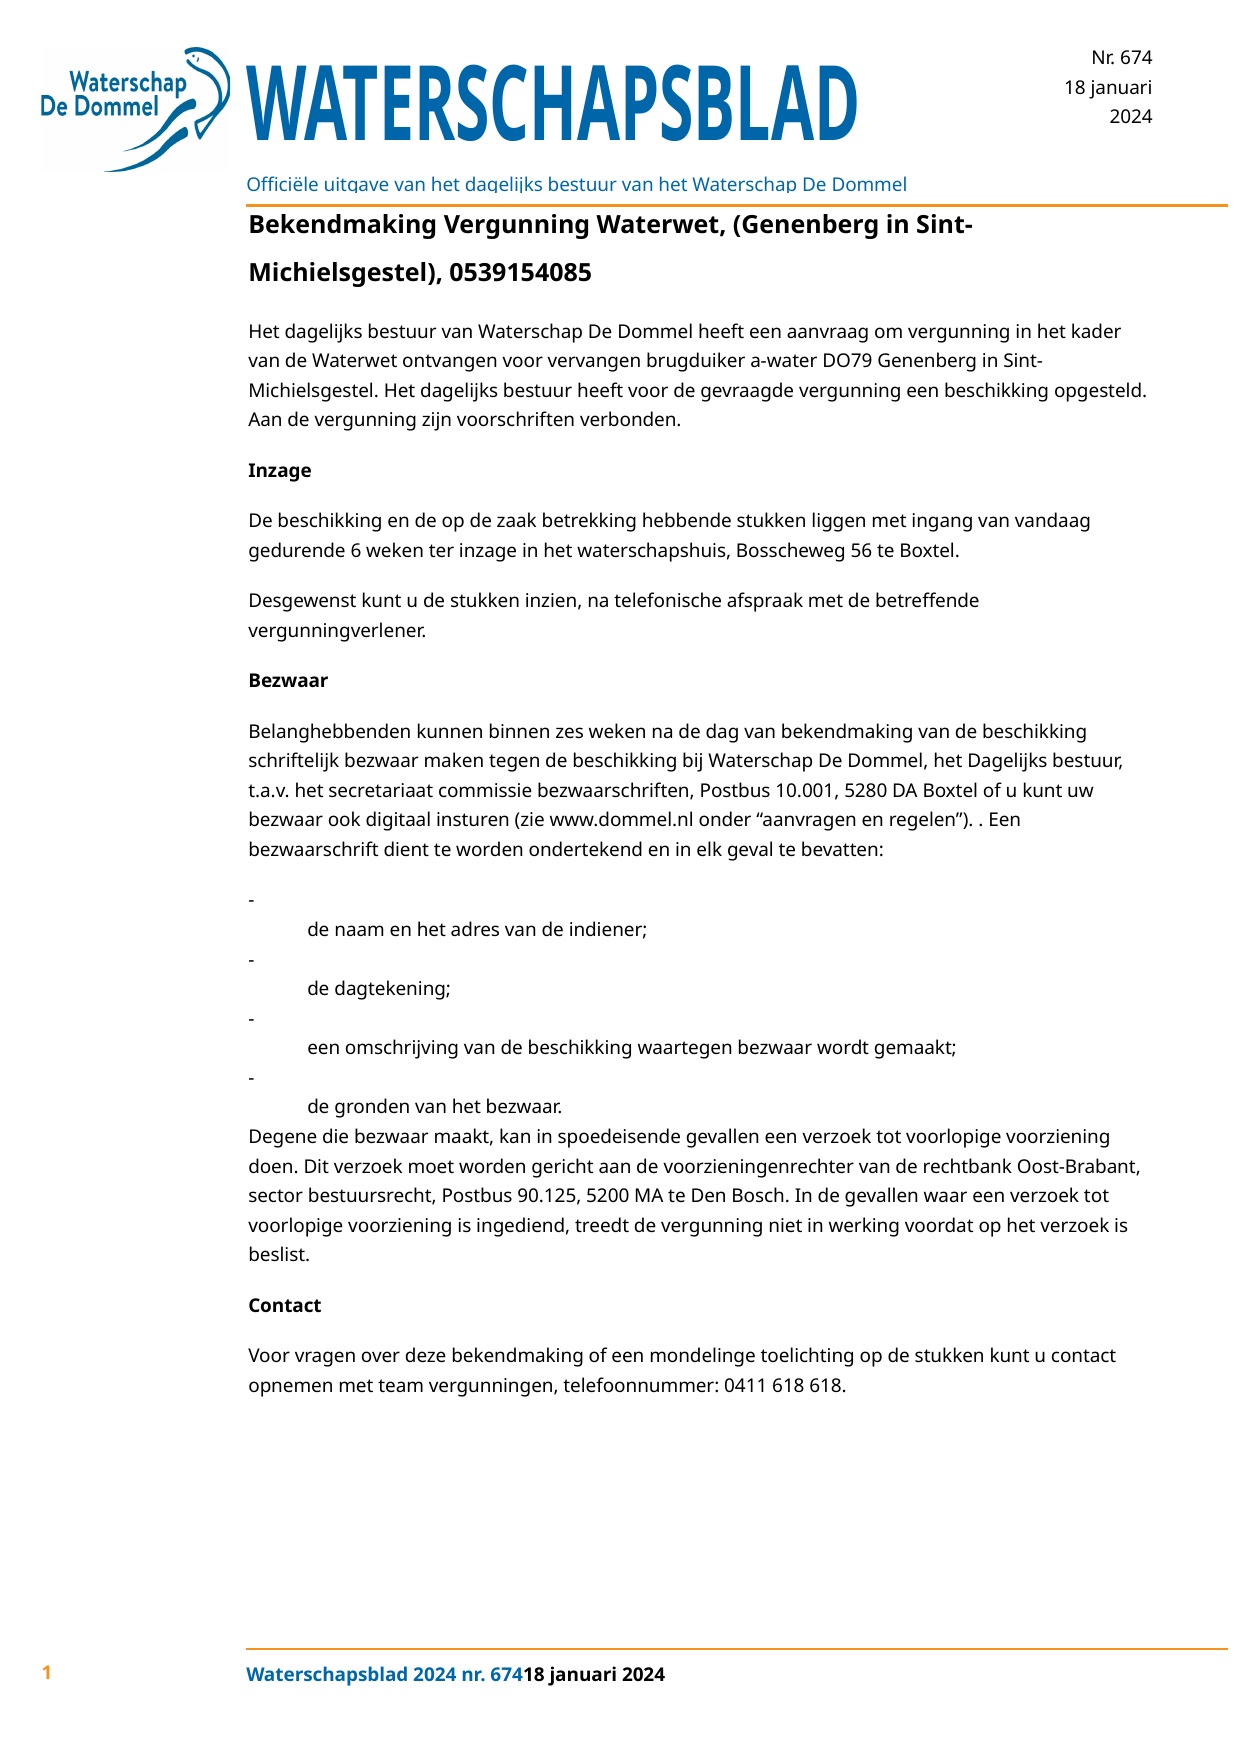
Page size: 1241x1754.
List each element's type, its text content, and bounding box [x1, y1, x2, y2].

list de dagtekening; [248, 975, 1152, 1001]
text Belanghebbenden kunnen binnen zes weken na de dag van bekendmaking van de beschikking schriftelijk bezwaar maken tegen de beschikking bij Waterschap De Dommel, het Dagelijks bestuur, t.a.v. het secretariaat commissie bezwaarschriften, Postbus 10.001, 5280 DA Boxtel of u kunt uw bezwaar ook digitaal insturen (zie www.dommel.nl onder “aanvragen en regelen”). . Een bezwaarschrift dient te worden ondertekend en in elk geval te bevatten: [248, 718, 1152, 862]
picture [45, 99, 51, 111]
text Bekendmaking Vergunning Waterwet, (Genenberg in Sint-Michielsgestel), 0539154085 [248, 207, 1152, 288]
picture [41, 47, 231, 172]
text Bezwaar [248, 667, 1152, 693]
text Het dagelijks bestuur van Waterschap De Dommel heeft een aanvraag om vergunning in het kader van de Waterwet ontvangen voor vervangen brugduiker a-water DO79 Genenberg in Sint-Michielsgestel. Het dagelijks bestuur heeft voor de gevraagde vergunning een beschikking opgesteld. Aan de vergunning zijn voorschriften verbonden. [248, 318, 1152, 432]
text Voor vragen over deze bekendmaking of een mondelinge toelichting op de stukken kunt u contact opnemen met team vergunningen, telefoonnummer: 0411 618 618. [248, 1342, 1152, 1398]
list de naam en het adres van de indiener; [248, 916, 1152, 942]
list een omschrijving van de beschikking waartegen bezwaar wordt gemaakt; [248, 1034, 1152, 1060]
text Desgewenst kunt u de stukken inzien, na telefonische afspraak met de betreffende vergunningverlener. [248, 587, 1152, 643]
picture [204, 47, 231, 76]
text De beschikking en de op de zaak betrekking hebbende stukken liggen met ingang van vandaag gedurende 6 weken ter inzage in het waterschapshuis, Bosscheweg 56 te Boxtel. [248, 507, 1152, 563]
text Degene die bezwaar maakt, kan in spoedeisende gevallen een verzoek tot voorlopige voorziening doen. Dit verzoek moet worden gericht aan de voorzieningenrechter van de rechtbank Oost-Brabant, sector bestuursrecht, Postbus 90.125, 5200 MA te Den Bosch. In de gevallen waar een verzoek tot voorlopige voorziening is ingediend, treedt de vergunning niet in werking voordat op het verzoek is beslist. [248, 1123, 1152, 1267]
picture [198, 118, 210, 131]
list de gronden van het bezwaar. [248, 1094, 1152, 1119]
text Inzage [248, 457, 1152, 483]
text Contact [248, 1292, 1152, 1318]
